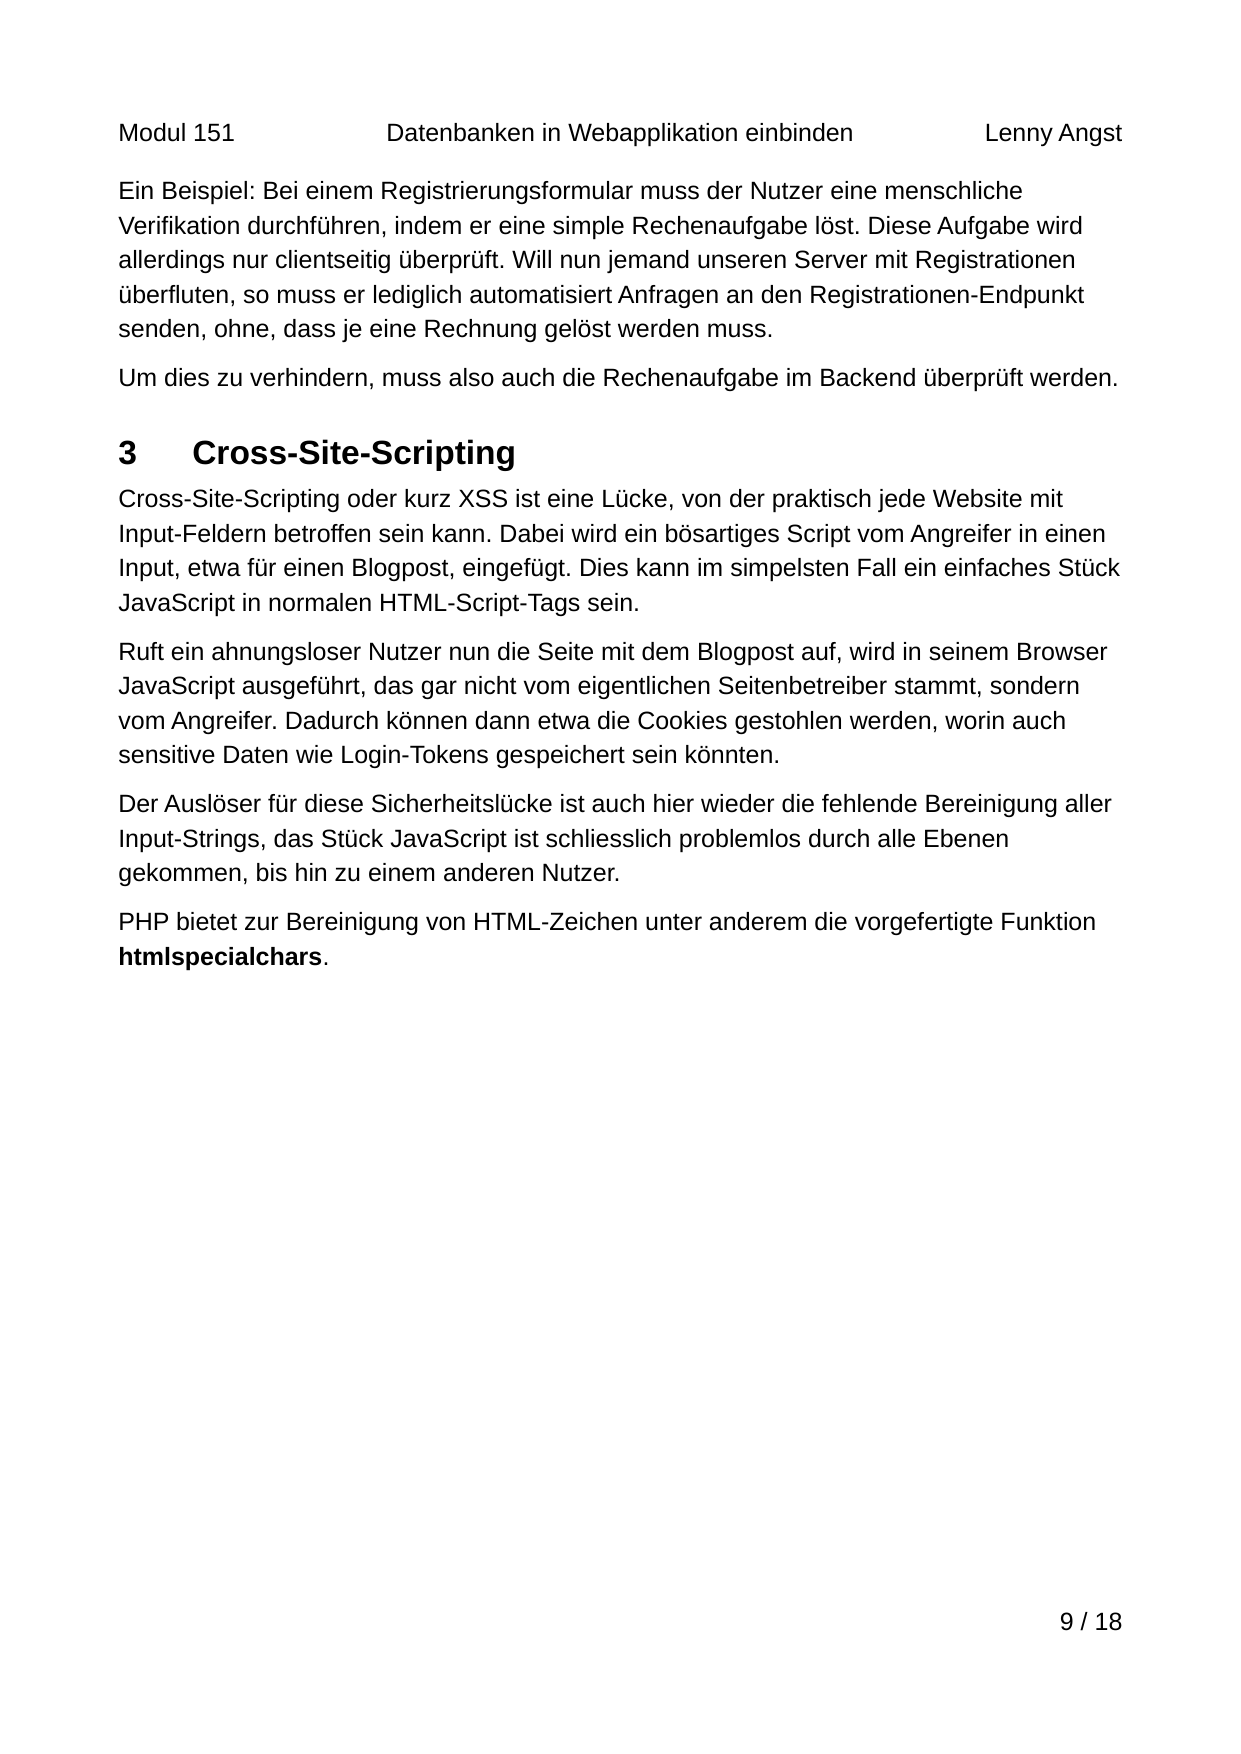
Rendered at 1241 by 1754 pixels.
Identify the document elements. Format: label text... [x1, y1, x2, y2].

text Cross-Site-Scripting oder kurz XSS ist eine Lücke, von der praktisch jede Website mit Input-Feldern betroffen sein kann. Dabei wird ein bösartiges Script vom Angreifer in einen Input, etwa für einen Blogpost, eingefügt. Dies kann im simpelsten Fall ein einfaches Stück JavaScript in normalen HTML-Script-Tags sein. [118, 484, 1122, 617]
text Der Auslöser für diese Sicherheitslücke ist auch hier wieder die fehlende Bereinigung aller Input-Strings, das Stück JavaScript ist schliesslich problemlos durch alle Ebenen gekommen, bis hin zu einem anderen Nutzer. [118, 789, 1122, 887]
text Ruft ein ahnungsloser Nutzer nun die Seite mit dem Blogpost auf, wird in seinem Browser JavaScript ausgeführt, das gar nicht vom eigentlichen Seitenbetreiber stammt, sondern vom Angreifer. Dadurch können dann etwa die Cookies gestohlen werden, worin auch sensitive Daten wie Login-Tokens gespeichert sein könnten. [118, 637, 1122, 769]
text Um dies zu verhindern, muss also auch die Rechenaufgabe im Backend überprüft werden. [118, 363, 1122, 392]
text PHP bietet zur Bereinigung von HTML-Zeichen unter anderem die vorgefertigte Funktion htmlspecialchars. [118, 907, 1122, 971]
subtitle Cross-Site-Scripting [118, 433, 1122, 472]
text Ein Beispiel: Bei einem Registrierungsformular muss der Nutzer eine menschliche Verifikation durchführen, indem er eine simple Rechenaufgabe löst. Diese Aufgabe wird allerdings nur clientseitig überprüft. Will nun jemand unseren Server mit Registrationen überfluten, so muss er lediglich automatisiert Anfragen an den Registrationen-Endpunkt senden, ohne, dass je eine Rechnung gelöst werden muss. [118, 176, 1122, 343]
